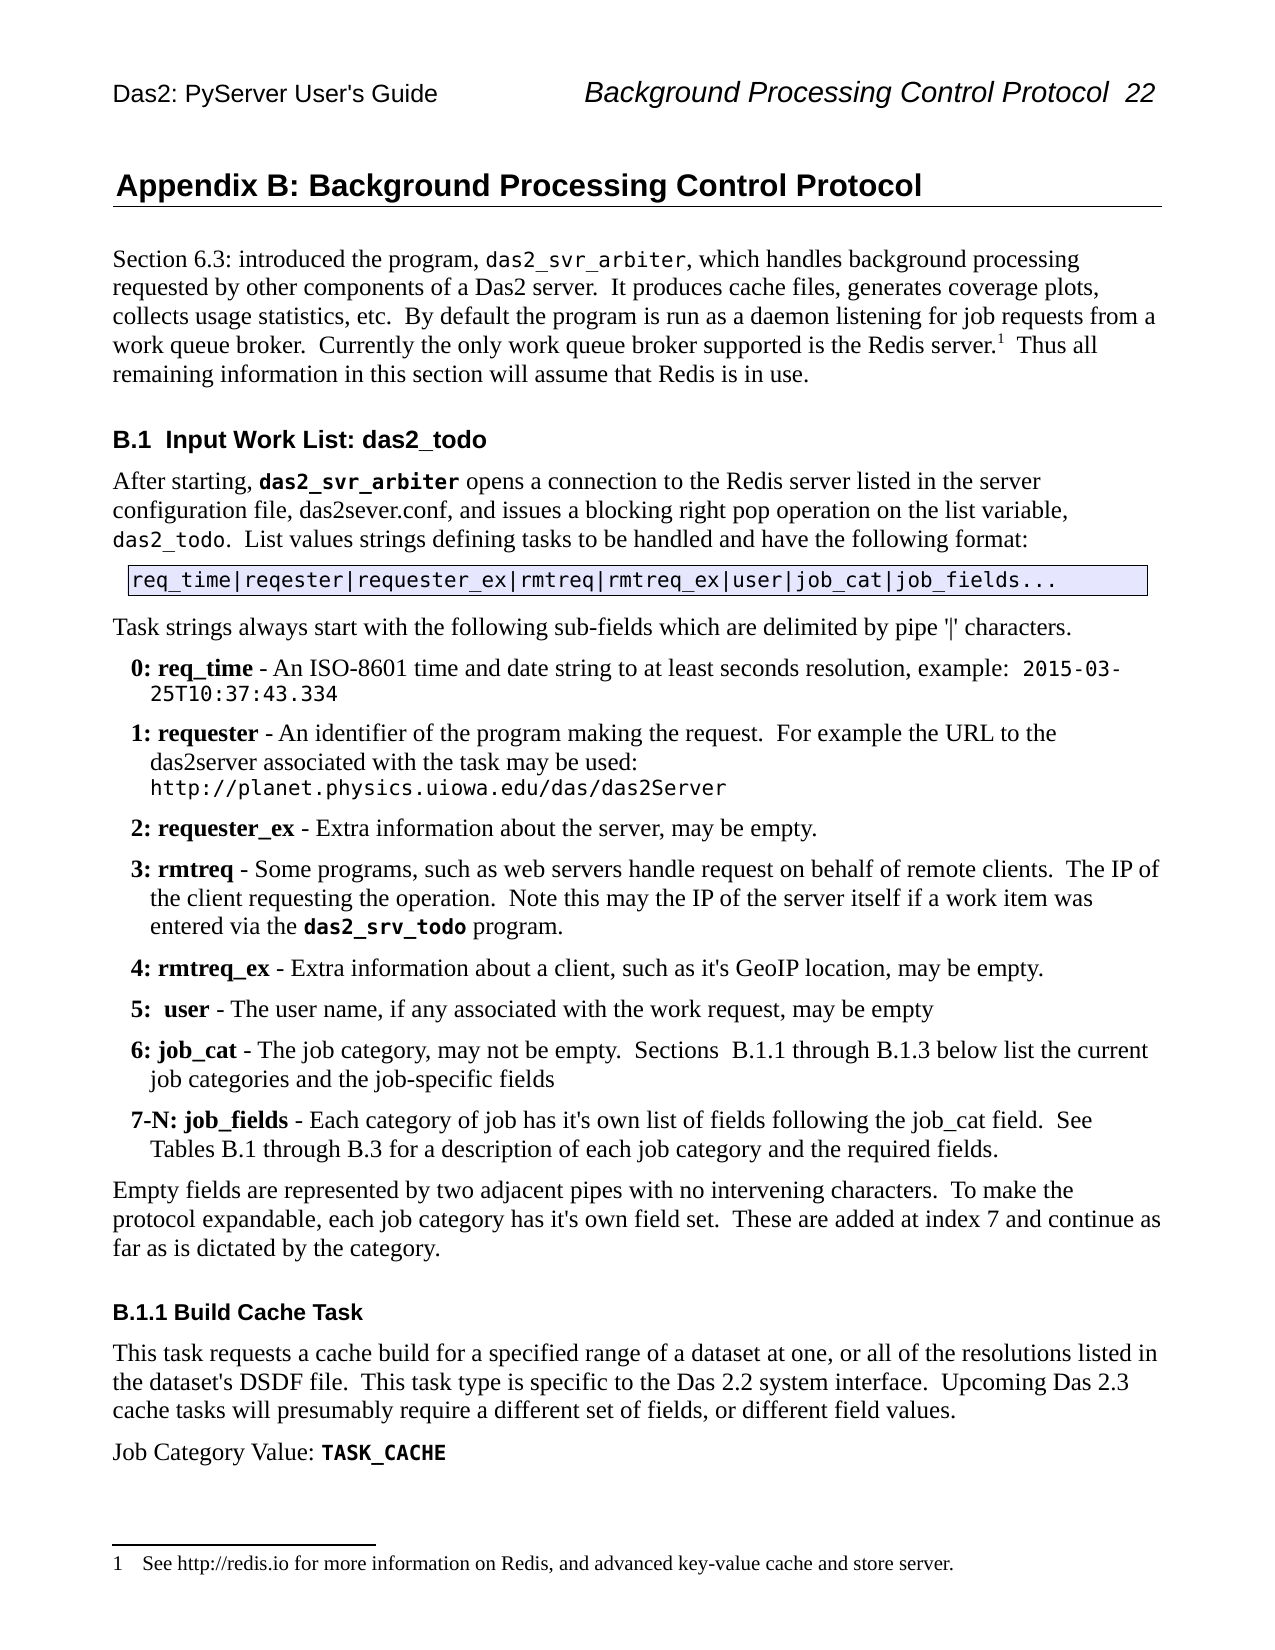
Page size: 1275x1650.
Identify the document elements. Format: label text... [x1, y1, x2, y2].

text This task requests a cache build for a specified range of a dataset at one, or all of the resolutions listed in the dataset's DSDF file. This task type is specific to the Das 2.2 system interface. Upcoming Das 2.3 cache tasks will presumably require a different set of fields, or different field values. [112, 1338, 1162, 1424]
list 7-N: job_fields - Each category of job has it's own list of fields following the job_cat field. See Tables B.1 through B.3 for a description of each job category and the required fields. [131, 1105, 1162, 1163]
list 5: user - The user name, if any associated with the work request, may be empty [131, 994, 1162, 1023]
list 1: requester - An identifier of the program making the request. For example the URL to the das2server associated with the task may be used: http://planet.physics.uiowa.edu/das/das2Server [131, 718, 1162, 800]
list 4: rmtreq_ex - Extra information about a client, such as it's GeoIP location, may be empty. [131, 953, 1162, 981]
list 2: requester_ex - Extra information about the server, may be empty. [131, 813, 1162, 841]
text Empty fields are represented by two adjacent pipes with no intervening characters. To make the protocol expandable, each job category has it's own field set. These are added at index 7 and continue as far as is dictated by the category. [112, 1175, 1162, 1261]
list Build Cache Task [112, 1299, 1162, 1325]
list 0: req_time - An ISO-8601 time and date string to at least seconds resolution, example: 2015-03-25T10:37:43.334 [131, 653, 1162, 706]
list 6: job_cat - The job category, may not be empty. Sections B.1.1 through B.1.3 below list the current job categories and the job-specific fields [131, 1035, 1162, 1093]
text Task strings always start with the following sub-fields which are delimited by pipe '|' characters. [112, 612, 1162, 640]
text Section 6.3 introduced the program, das2_svr_arbiter, which handles background processing requested by other components of a Das2 server. It produces cache files, generates coverage plots, collects usage statistics, etc. By default the program is run as a daemon listening for job requests from a work queue broker. Currently the only work queue broker supported is the Redis server. Thus all remaining information in this section will assume that Redis is in use. [112, 244, 1162, 387]
text See http://redis.io for more information on Redis, and advanced key-value cache and store server. [112, 1551, 1162, 1575]
list 3: rmtreq - Some programs, such as web servers handle request on behalf of remote clients. The IP of the client requesting the operation. Note this may the IP of the server itself if a work item was entered via the das2_srv_todo program. [131, 854, 1162, 940]
text req_time|reqester|requester_ex|rmtreq|rmtreq_ex|user|job_cat|job_fields... [129, 566, 1147, 595]
text Job Category Value: TASK_CACHE [112, 1437, 1162, 1465]
text After starting, das2_svr_arbiter opens a connection to the Redis server listed in the server configuration file, das2sever.conf, and issues a blocking right pop operation on the list variable, das2_todo. List values strings defining tasks to be handled and have the following format: [112, 466, 1162, 552]
subtitle Background Processing Control Protocol [112, 164, 1162, 206]
subtitle Input Work List: das2_todo [112, 425, 1162, 454]
